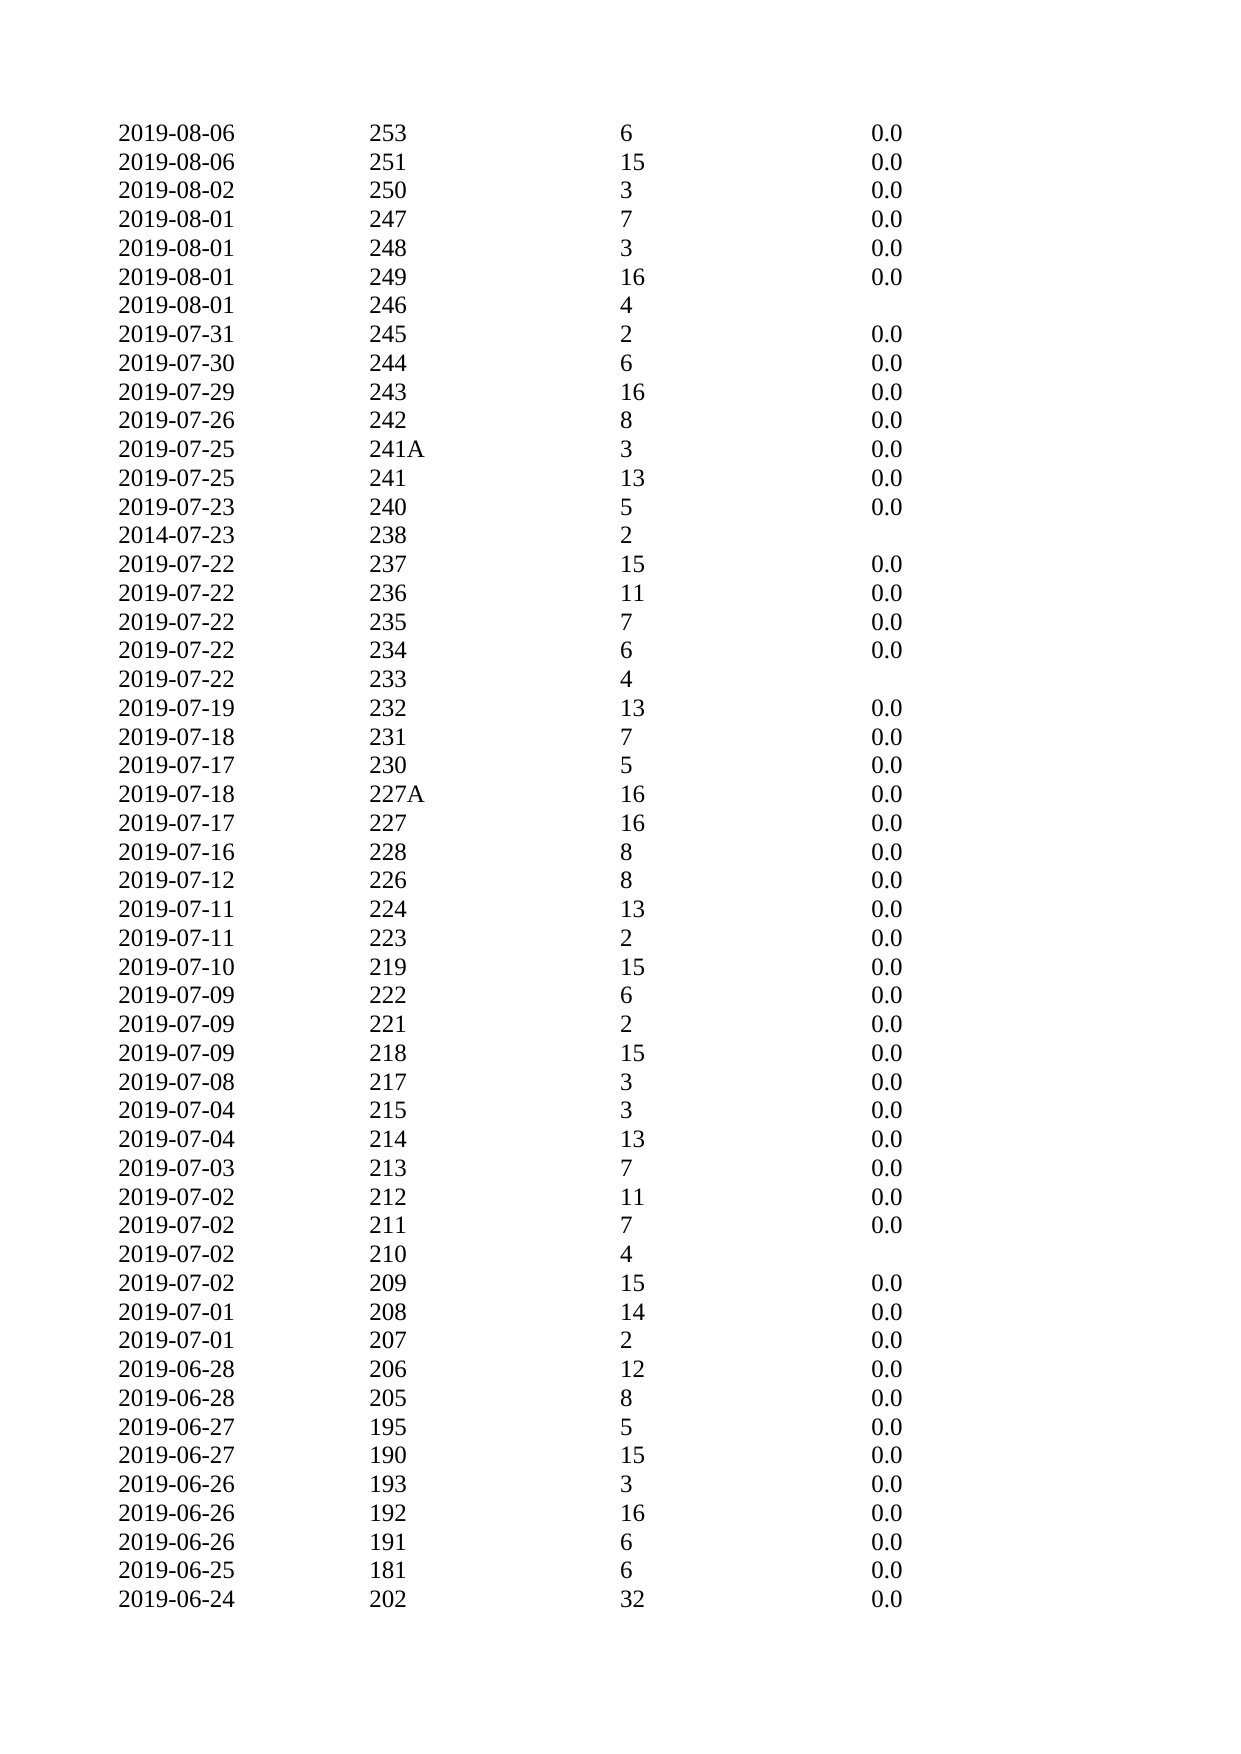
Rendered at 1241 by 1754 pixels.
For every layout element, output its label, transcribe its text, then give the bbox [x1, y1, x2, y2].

table_cell 2019-07-17 [118, 751, 369, 779]
table_cell [871, 664, 1122, 693]
table_cell 205 [369, 1383, 620, 1412]
table_cell 0.0 [871, 262, 1122, 291]
table_cell 16 [620, 1498, 871, 1527]
table_cell 3 [620, 176, 871, 204]
table_cell 0.0 [871, 1182, 1122, 1211]
table_cell 2019-07-01 [118, 1297, 369, 1326]
table_cell 2019-07-10 [118, 952, 369, 981]
table_cell 2019-07-30 [118, 348, 369, 377]
table_cell 241A [369, 434, 620, 463]
table_cell 2019-08-02 [118, 176, 369, 204]
table_cell 0.0 [871, 233, 1122, 262]
table_cell 2019-06-26 [118, 1498, 369, 1527]
table_cell 2 [620, 923, 871, 952]
table_cell 212 [369, 1182, 620, 1211]
table_cell 192 [369, 1498, 620, 1527]
table_cell 0.0 [871, 808, 1122, 837]
table_cell 2019-07-29 [118, 377, 369, 406]
table_cell 13 [620, 1124, 871, 1153]
table_cell 0.0 [871, 866, 1122, 894]
table_cell 7 [620, 1211, 871, 1239]
table_cell 3 [620, 1469, 871, 1498]
table_cell [871, 1239, 1122, 1268]
table_cell 2019-06-28 [118, 1383, 369, 1412]
table_cell 8 [620, 866, 871, 894]
table_cell [871, 291, 1122, 319]
table_cell 0.0 [871, 204, 1122, 233]
table_cell 2019-07-16 [118, 837, 369, 866]
table_cell 2019-07-22 [118, 607, 369, 636]
table_cell 12 [620, 1354, 871, 1383]
table_cell 3 [620, 434, 871, 463]
table_cell 6 [620, 1556, 871, 1584]
table_cell 2019-07-12 [118, 866, 369, 894]
table_cell 2019-08-01 [118, 204, 369, 233]
table_cell 217 [369, 1067, 620, 1096]
table_cell 6 [620, 348, 871, 377]
table_cell 250 [369, 176, 620, 204]
table_cell 227A [369, 779, 620, 808]
table_cell 2019-07-26 [118, 406, 369, 434]
table_cell 5 [620, 751, 871, 779]
table_cell 193 [369, 1469, 620, 1498]
table_cell 181 [369, 1556, 620, 1584]
table_cell 2019-08-01 [118, 233, 369, 262]
table_cell 0.0 [871, 722, 1122, 751]
table_cell 16 [620, 779, 871, 808]
table_cell 0.0 [871, 1153, 1122, 1182]
table_cell 2 [620, 319, 871, 348]
table_cell 0.0 [871, 1441, 1122, 1469]
table_cell 0.0 [871, 377, 1122, 406]
table_cell 6 [620, 981, 871, 1009]
table_cell 3 [620, 1067, 871, 1096]
table_cell 2 [620, 1009, 871, 1038]
table_cell 2019-06-28 [118, 1354, 369, 1383]
table_cell 233 [369, 664, 620, 693]
table_cell 227 [369, 808, 620, 837]
table_cell 0.0 [871, 406, 1122, 434]
table_cell 209 [369, 1268, 620, 1297]
table_cell 2019-07-02 [118, 1182, 369, 1211]
table_cell 0.0 [871, 492, 1122, 521]
table_cell 0.0 [871, 1469, 1122, 1498]
table_cell 207 [369, 1326, 620, 1354]
table_cell 2019-06-27 [118, 1412, 369, 1441]
table_cell 0.0 [871, 923, 1122, 952]
table_cell 7 [620, 1153, 871, 1182]
table_cell 13 [620, 894, 871, 923]
table_cell 16 [620, 377, 871, 406]
table_cell 6 [620, 1527, 871, 1556]
table_cell 0.0 [871, 693, 1122, 722]
table_cell 2019-07-02 [118, 1268, 369, 1297]
table_cell 241 [369, 463, 620, 492]
table_cell 2 [620, 1326, 871, 1354]
table_cell 232 [369, 693, 620, 722]
table_cell 0.0 [871, 1326, 1122, 1354]
table_cell 4 [620, 1239, 871, 1268]
table_cell 6 [620, 118, 871, 147]
table_cell [871, 521, 1122, 549]
table_cell 0.0 [871, 779, 1122, 808]
table_cell 0.0 [871, 751, 1122, 779]
table_cell 2019-07-02 [118, 1239, 369, 1268]
table_cell 0.0 [871, 636, 1122, 664]
table_cell 2019-07-19 [118, 693, 369, 722]
table_cell 2019-06-26 [118, 1527, 369, 1556]
table_cell 215 [369, 1096, 620, 1124]
table_cell 2019-07-31 [118, 319, 369, 348]
table_cell 0.0 [871, 1268, 1122, 1297]
table_cell 2019-07-09 [118, 981, 369, 1009]
table_cell 214 [369, 1124, 620, 1153]
table_cell 230 [369, 751, 620, 779]
table_cell 0.0 [871, 1498, 1122, 1527]
table_cell 2019-07-03 [118, 1153, 369, 1182]
table_cell 0.0 [871, 1297, 1122, 1326]
table_cell 0.0 [871, 578, 1122, 607]
table_cell 2019-07-04 [118, 1124, 369, 1153]
table_cell 2019-07-22 [118, 636, 369, 664]
table_cell 0.0 [871, 1527, 1122, 1556]
table_cell 15 [620, 1268, 871, 1297]
table_cell 247 [369, 204, 620, 233]
table_cell 16 [620, 262, 871, 291]
table_cell 249 [369, 262, 620, 291]
table_cell 195 [369, 1412, 620, 1441]
table_cell 234 [369, 636, 620, 664]
table_cell 0.0 [871, 463, 1122, 492]
table_cell 7 [620, 722, 871, 751]
table_cell 211 [369, 1211, 620, 1239]
table_cell 2019-07-22 [118, 549, 369, 578]
table_cell 2014-07-23 [118, 521, 369, 549]
table_cell 236 [369, 578, 620, 607]
table_cell 2019-08-06 [118, 147, 369, 176]
table_cell 16 [620, 808, 871, 837]
table_cell 15 [620, 1038, 871, 1067]
table_cell 253 [369, 118, 620, 147]
table_cell 206 [369, 1354, 620, 1383]
table_cell 2019-07-04 [118, 1096, 369, 1124]
table_cell 0.0 [871, 981, 1122, 1009]
table_cell 237 [369, 549, 620, 578]
table_cell 228 [369, 837, 620, 866]
table_cell 190 [369, 1441, 620, 1469]
table_cell 210 [369, 1239, 620, 1268]
table_cell 231 [369, 722, 620, 751]
table_cell 2019-07-25 [118, 463, 369, 492]
table_cell 0.0 [871, 319, 1122, 348]
table_cell 2019-08-01 [118, 291, 369, 319]
table_cell 7 [620, 204, 871, 233]
table_cell 2019-08-06 [118, 118, 369, 147]
table_cell 2 [620, 521, 871, 549]
table_cell 8 [620, 837, 871, 866]
table_cell 2019-06-26 [118, 1469, 369, 1498]
table_cell 32 [620, 1584, 871, 1613]
table_cell 0.0 [871, 837, 1122, 866]
table_cell 0.0 [871, 1096, 1122, 1124]
table_cell 2019-07-22 [118, 664, 369, 693]
table_cell 2019-07-11 [118, 923, 369, 952]
table_cell 2019-06-25 [118, 1556, 369, 1584]
table_cell 2019-07-22 [118, 578, 369, 607]
table_cell 13 [620, 463, 871, 492]
table_cell 4 [620, 291, 871, 319]
table_cell 245 [369, 319, 620, 348]
table_cell 0.0 [871, 1412, 1122, 1441]
table_cell 3 [620, 233, 871, 262]
table_cell 2019-07-09 [118, 1038, 369, 1067]
table_cell 0.0 [871, 1211, 1122, 1239]
table_cell 244 [369, 348, 620, 377]
table_cell 213 [369, 1153, 620, 1182]
table_cell 218 [369, 1038, 620, 1067]
table_cell 0.0 [871, 549, 1122, 578]
table_cell 219 [369, 952, 620, 981]
table_cell 14 [620, 1297, 871, 1326]
table_cell 7 [620, 607, 871, 636]
table_cell 0.0 [871, 1556, 1122, 1584]
table_cell 5 [620, 492, 871, 521]
table_cell 0.0 [871, 434, 1122, 463]
table_cell 224 [369, 894, 620, 923]
table_cell 226 [369, 866, 620, 894]
table_cell 248 [369, 233, 620, 262]
table_cell 11 [620, 578, 871, 607]
table_cell 3 [620, 1096, 871, 1124]
table_cell 242 [369, 406, 620, 434]
table_cell 208 [369, 1297, 620, 1326]
table_cell 0.0 [871, 348, 1122, 377]
table_cell 0.0 [871, 1124, 1122, 1153]
table_cell 0.0 [871, 1067, 1122, 1096]
table_cell 0.0 [871, 147, 1122, 176]
table_cell 221 [369, 1009, 620, 1038]
table_cell 2019-07-18 [118, 722, 369, 751]
table_cell 0.0 [871, 1354, 1122, 1383]
table_cell 5 [620, 1412, 871, 1441]
table_cell 0.0 [871, 1009, 1122, 1038]
table_cell 6 [620, 636, 871, 664]
table_cell 240 [369, 492, 620, 521]
table_cell 2019-06-24 [118, 1584, 369, 1613]
table_cell 0.0 [871, 1038, 1122, 1067]
table_cell 2019-07-01 [118, 1326, 369, 1354]
table_cell 2019-07-02 [118, 1211, 369, 1239]
table_cell 2019-07-17 [118, 808, 369, 837]
table_cell 246 [369, 291, 620, 319]
table_cell 191 [369, 1527, 620, 1556]
table_cell 0.0 [871, 1584, 1122, 1613]
table_cell 2019-07-08 [118, 1067, 369, 1096]
table_cell 2019-07-18 [118, 779, 369, 808]
table_cell 2019-08-01 [118, 262, 369, 291]
table_cell 235 [369, 607, 620, 636]
table_cell 11 [620, 1182, 871, 1211]
table_cell 4 [620, 664, 871, 693]
table_cell 0.0 [871, 118, 1122, 147]
table_cell 251 [369, 147, 620, 176]
table_cell 202 [369, 1584, 620, 1613]
table_cell 222 [369, 981, 620, 1009]
table_cell 15 [620, 147, 871, 176]
table_cell 15 [620, 1441, 871, 1469]
table_cell 8 [620, 1383, 871, 1412]
table_cell 223 [369, 923, 620, 952]
table_cell 0.0 [871, 176, 1122, 204]
table_cell 238 [369, 521, 620, 549]
table_cell 0.0 [871, 952, 1122, 981]
table_cell 2019-07-11 [118, 894, 369, 923]
table_cell 0.0 [871, 607, 1122, 636]
table_cell 2019-07-23 [118, 492, 369, 521]
table_cell 2019-07-25 [118, 434, 369, 463]
table_cell 15 [620, 952, 871, 981]
table_cell 0.0 [871, 894, 1122, 923]
table_cell 8 [620, 406, 871, 434]
table_cell 2019-07-09 [118, 1009, 369, 1038]
table_cell 2019-06-27 [118, 1441, 369, 1469]
table_cell 15 [620, 549, 871, 578]
table_cell 0.0 [871, 1383, 1122, 1412]
table_cell 243 [369, 377, 620, 406]
table_cell 13 [620, 693, 871, 722]
